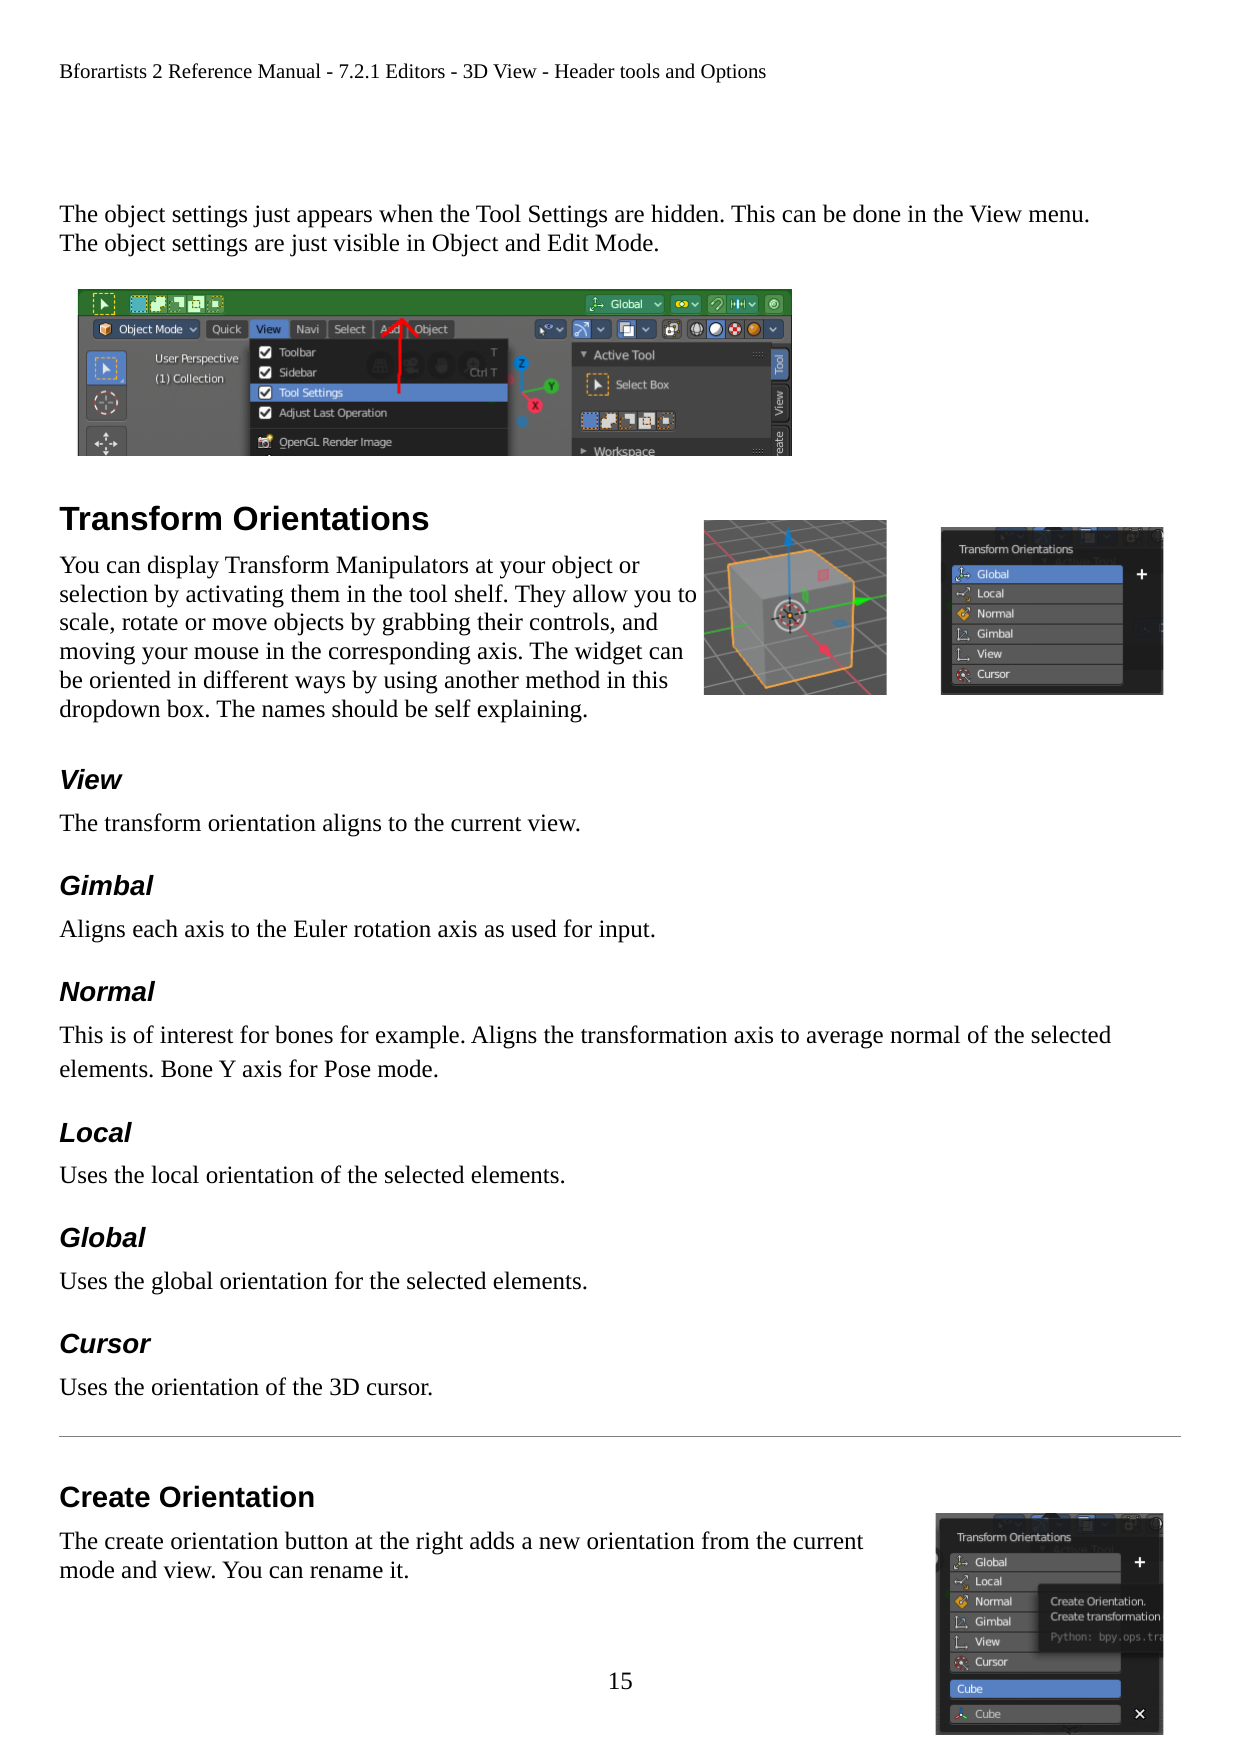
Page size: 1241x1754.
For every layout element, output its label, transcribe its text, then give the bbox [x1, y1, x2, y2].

subtitle Gimbal [59, 869, 1181, 901]
subtitle Cursor [59, 1328, 1181, 1360]
picture [940, 527, 1164, 695]
picture [935, 1513, 1164, 1735]
text Uses the orientation of the 3D cursor. [59, 1372, 1181, 1401]
text The object settings just appears when the Tool Settings are hidden. This can be done in the View menu. [59, 199, 1181, 228]
text Uses the global orientation for the selected elements. [59, 1266, 1181, 1295]
picture [703, 520, 887, 695]
text The create orientation button at the right adds a new orientation from the current mode and view. You can rename it. [59, 1526, 935, 1584]
text This is of interest for bones for example. Aligns the transformation axis to average normal of the selected elements. Bone Y axis for Pose mode. [59, 1020, 1181, 1083]
text The transform orientation aligns to the current view. [59, 808, 1181, 837]
text You can display Transform Manipulators at your object or selection by activating them in the tool shelf. They allow you to scale, rotate or move objects by grabbing their controls, and moving your mouse in the corresponding axis. The widget can be oriented in different ways by using another method in this dropdown box. The names should be self explaining. [59, 550, 1181, 722]
subtitle Local [59, 1116, 1181, 1148]
subtitle View [59, 764, 1181, 796]
subtitle Create Orientation [59, 1480, 1181, 1514]
subtitle Transform Orientations [59, 499, 1181, 537]
picture [76, 289, 792, 456]
subtitle Global [59, 1222, 1181, 1254]
subtitle Normal [59, 976, 1181, 1007]
text Uses the local orientation of the selected elements. [59, 1160, 1181, 1189]
text The object settings are just visible in Object and Edit Mode. [59, 228, 1181, 256]
text Aligns each axis to the Euler rotation axis as used for input. [59, 914, 1181, 943]
